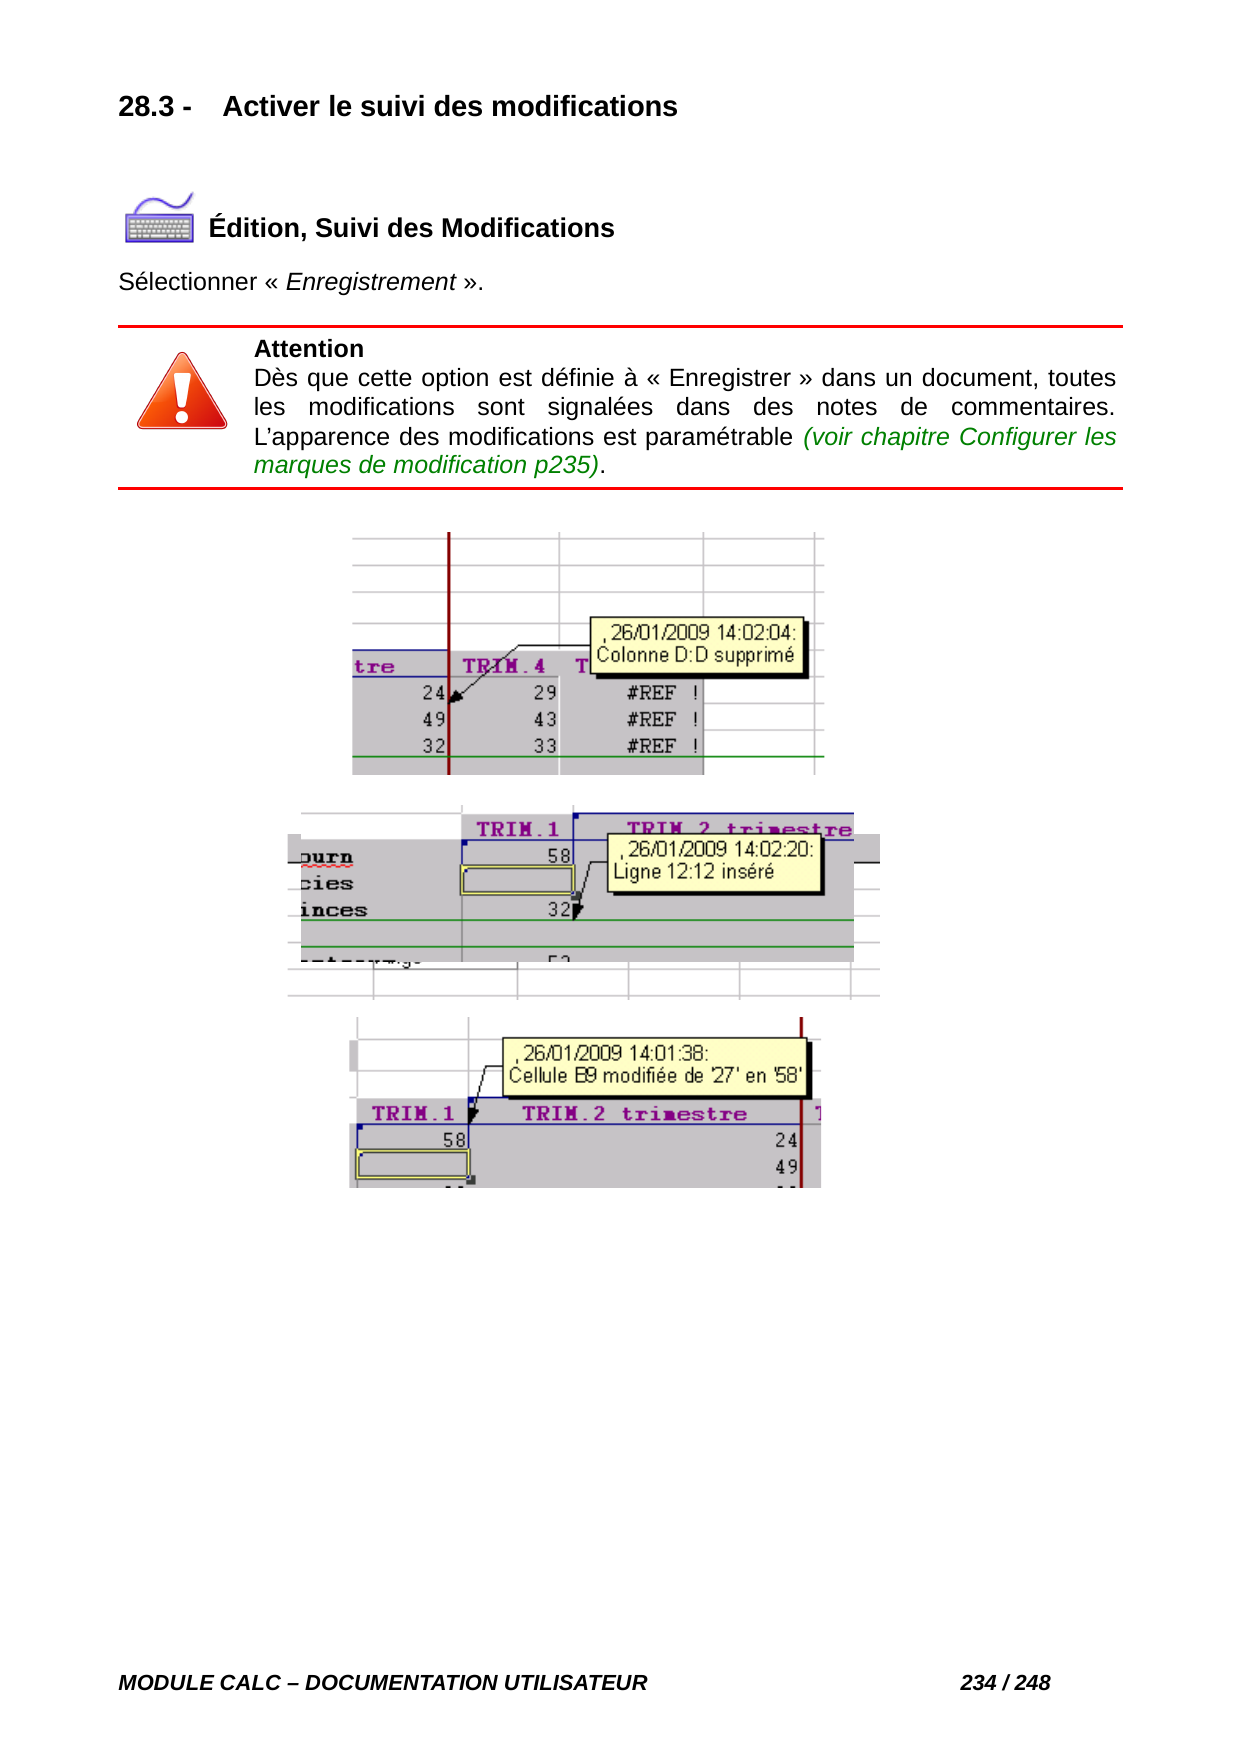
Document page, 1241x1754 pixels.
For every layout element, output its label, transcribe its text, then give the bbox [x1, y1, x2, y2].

picture [287, 805, 880, 1000]
subtitle Activer le suivi des modifications [118, 88, 1122, 122]
table_header [118, 328, 248, 487]
picture [123, 333, 242, 452]
picture [121, 181, 197, 257]
text Édition, Suivi des Modifications [197, 212, 1122, 243]
text Sélectionner « Enregistrement ». [118, 267, 1122, 296]
picture [349, 1017, 822, 1188]
table_header Attention Dès que cette option est définie à « Enregistrer » dans un document, toutes les modifications sont signalées dans des notes de commentaires. L’apparence des modifications est paramétrable (voir chapitre Configurer les marques de modification p229). [248, 328, 1123, 487]
picture [352, 532, 825, 775]
